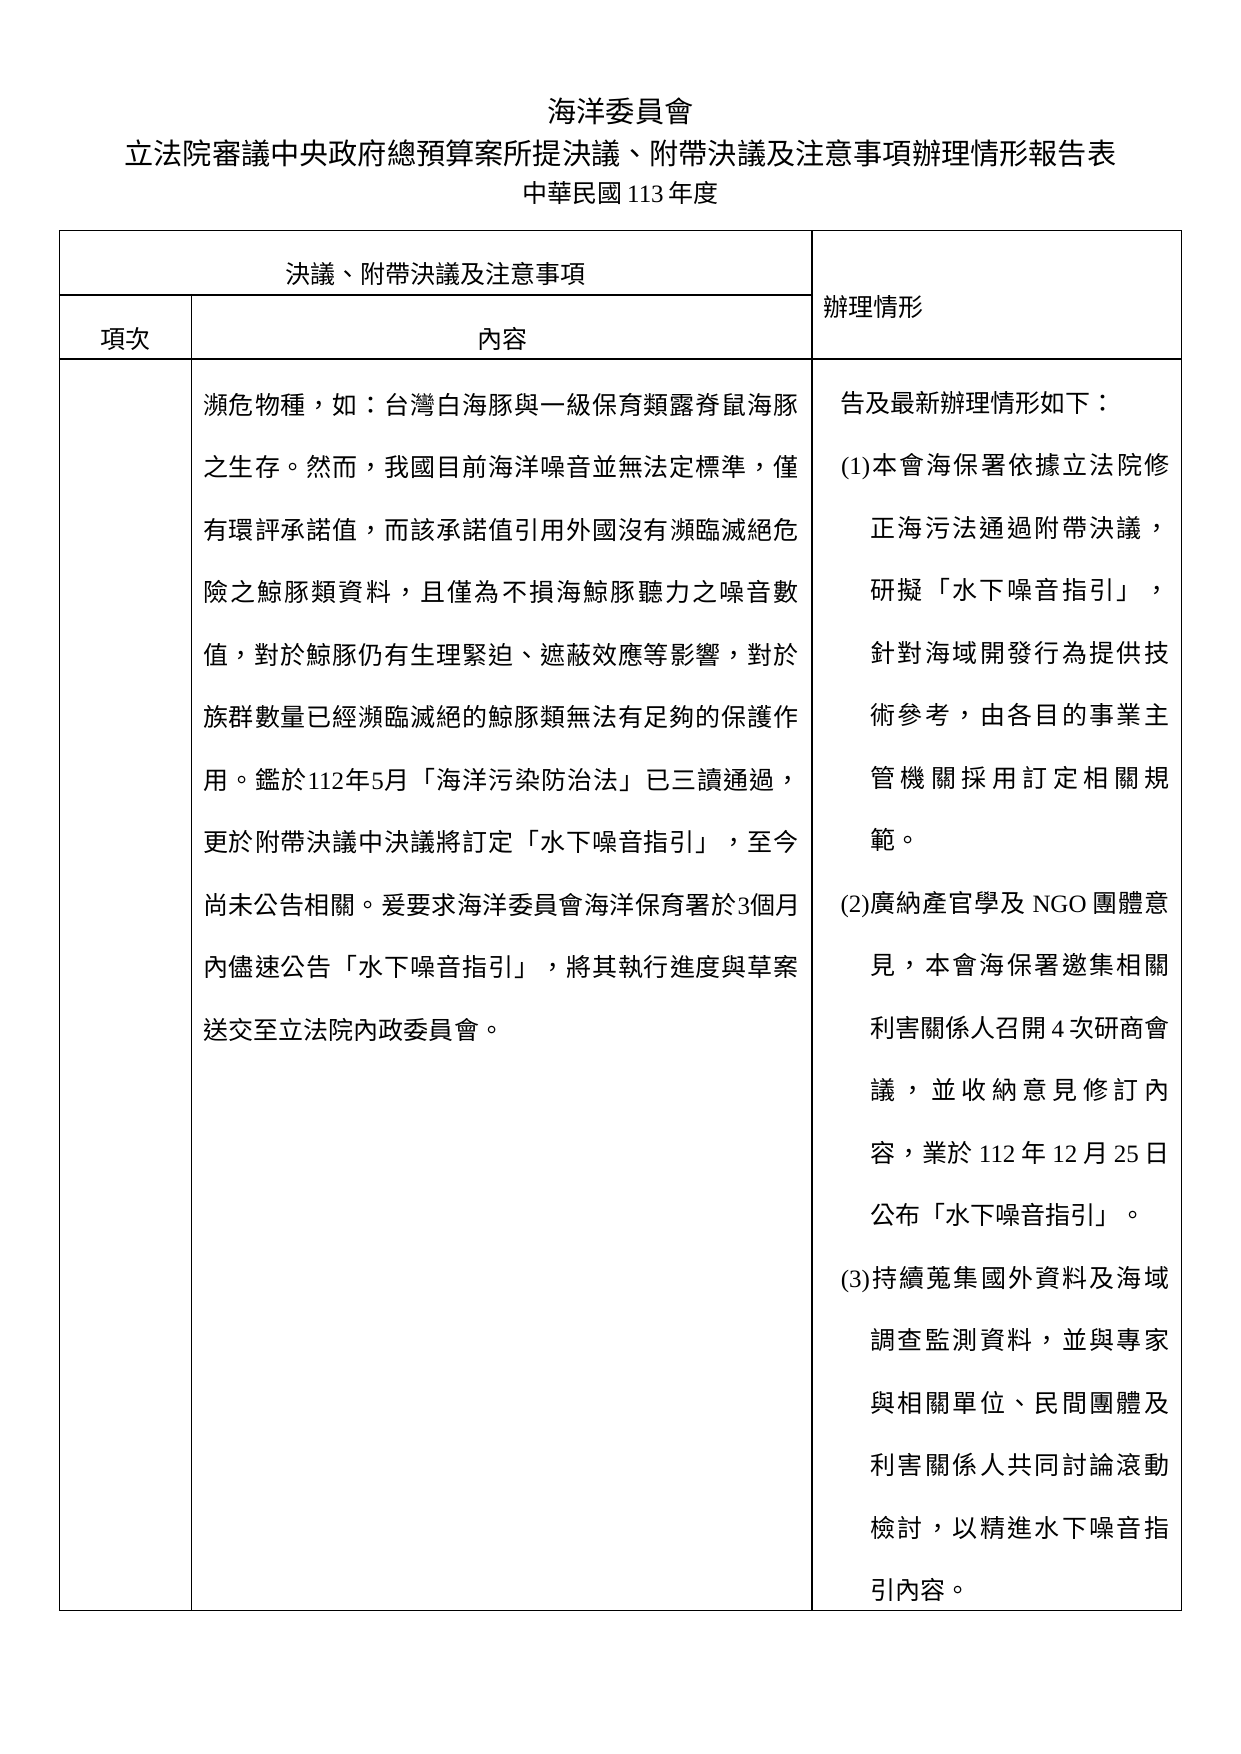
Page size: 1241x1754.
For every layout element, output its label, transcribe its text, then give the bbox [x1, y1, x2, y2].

table_cell [60, 360, 191, 1609]
table_cell 內容 [192, 296, 811, 358]
table_cell 告及最新辦理情形如下： (1)本會海保署依據立法院修正海污法通過附帶決議，研擬「水下噪音指引」，針對海域開發行為提供技術參考，由各目的事業主管機關採用訂定相關規範。 (2)廣納產官學及NGO團體意見，本會海保署邀集相關利害關係人召開4次研商會議，並收納意見修訂內容，業於112年12月25日公布「水下噪音指引」。 (3)持續蒐集國外資料及海域調查監測資料，並與專家與相關單位、民間團體及利害關係人共同討論滾動檢討，以精進水下噪音指引內容。 [813, 360, 1181, 1609]
table_cell 瀕危物種，如：台灣白海豚與一級保育類露脊鼠海豚之生存。然而，我國目前海洋噪音並無法定標準，僅有環評承諾值，而該承諾值引用外國沒有瀕臨滅絕危險之鯨豚類資料，且僅為不損海鯨豚聽力之噪音數值，對於鯨豚仍有生理緊迫、遮蔽效應等影響，對於族群數量已經瀕臨滅絕的鯨豚類無法有足夠的保護作用。鑑於112年5月「海洋污染防治法」已三讀通過，更於附帶決議中決議將訂定「水下噪音指引」，至今尚未公告相關。爰要求海洋委員會海洋保育署於3個月內儘速公告「水下噪音指引」，將其執行進度與草案送交至立法院內政委員會。 [192, 360, 811, 1609]
table_header 辦理情形 [813, 231, 1181, 358]
table_header 決議、附帶決議及注意事項 [60, 231, 811, 294]
table_cell 項次 [60, 296, 191, 358]
